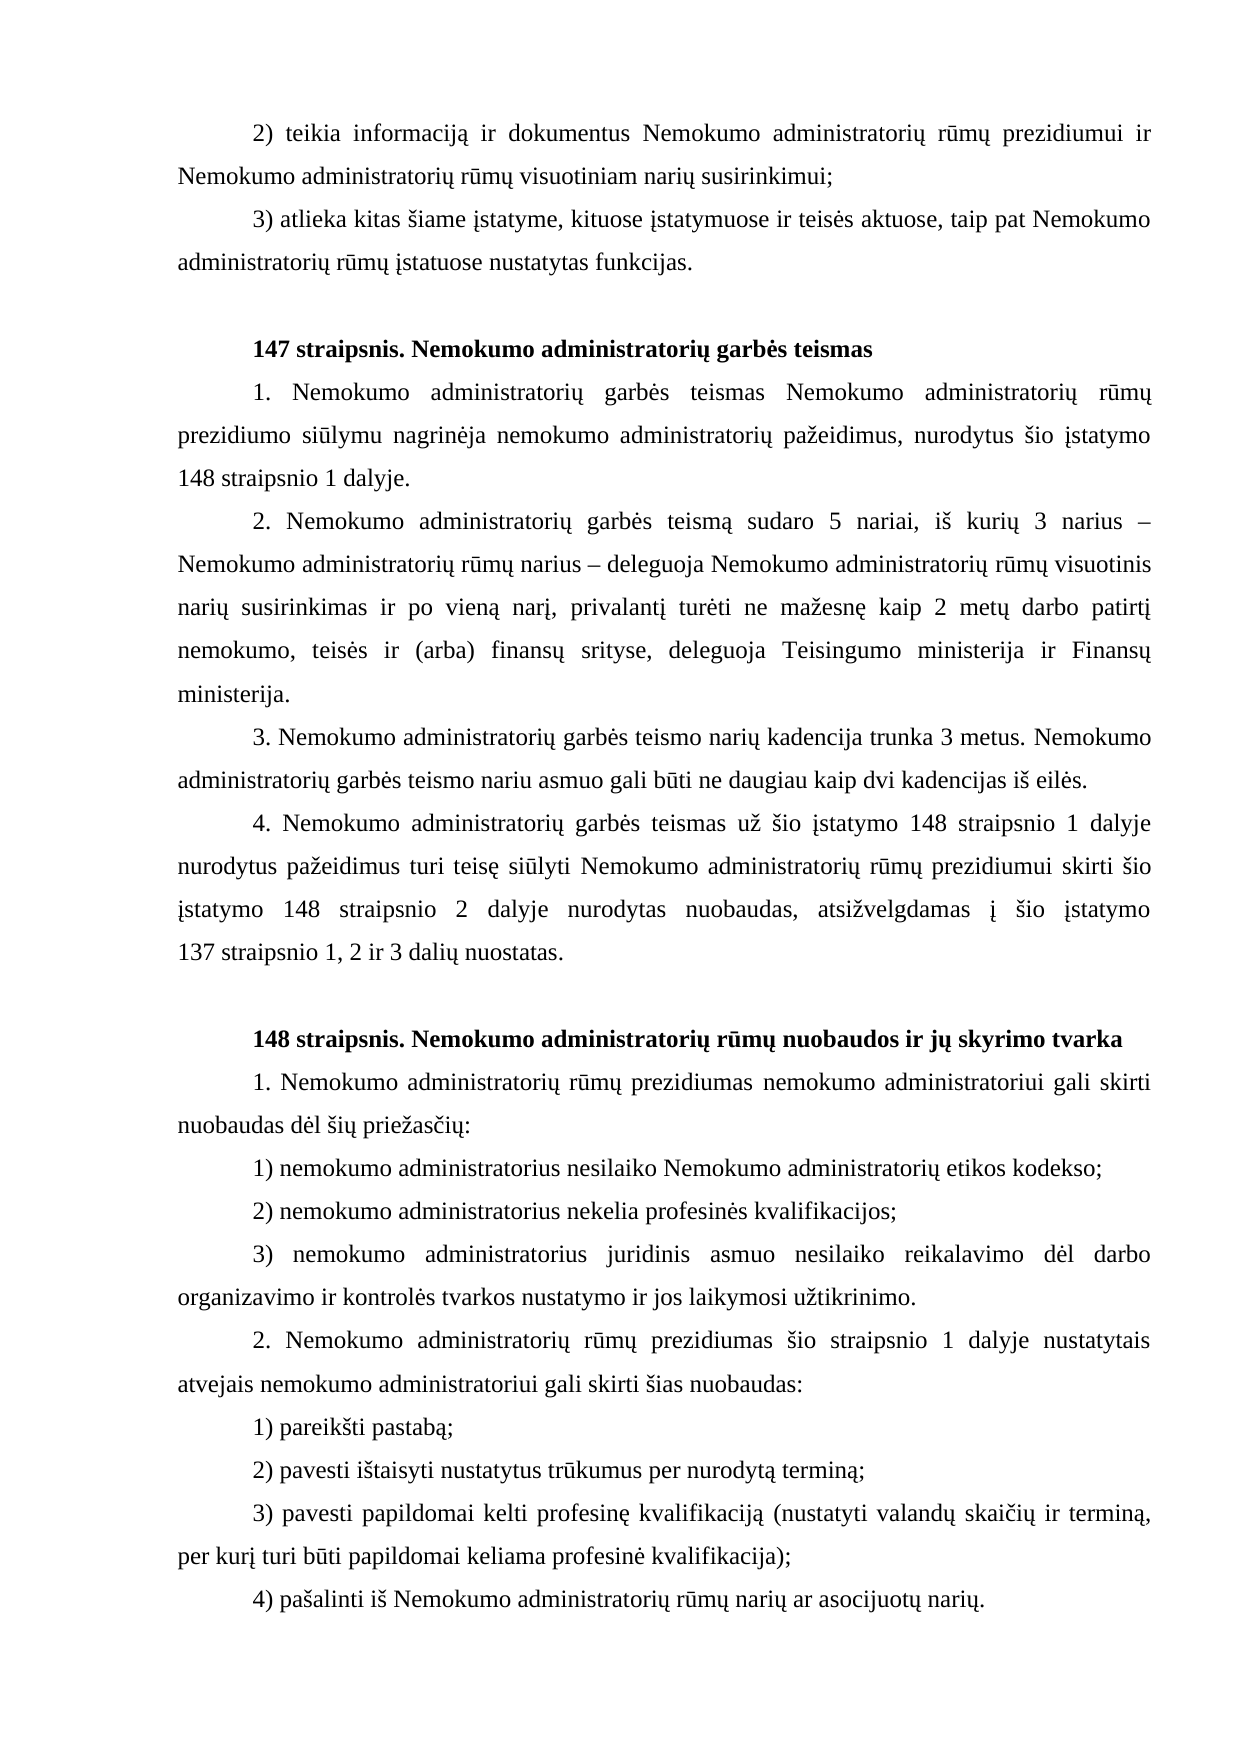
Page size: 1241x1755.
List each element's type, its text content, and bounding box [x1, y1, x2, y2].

text 148 straipsnis. Nemokumo administratorių rūmų nuobaudos ir jų skyrimo tvarka [177, 1024, 1152, 1052]
text 4) pašalinti iš Nemokumo administratorių rūmų narių ar asocijuotų narių. [177, 1584, 1152, 1613]
text 1. Nemokumo administratorių rūmų prezidiumas nemokumo administratoriui gali skirti nuobaudas dėl šių priežasčių: [177, 1067, 1152, 1139]
text 1) nemokumo administratorius nesilaiko Nemokumo administratorių etikos kodekso; [177, 1153, 1152, 1182]
text 2. Nemokumo administratorių garbės teismą sudaro 5 nariai, iš kurių 3 narius – Nemokumo administratorių rūmų narius – deleguoja Nemokumo administratorių rūmų visuotinis narių susirinkimas ir po vieną narį, privalantį turėti ne mažesnę kaip 2 metų darbo patirtį nemokumo, teisės ir (arba) finansų srityse, deleguoja Teisingumo ministerija ir Finansų ministerija. [177, 506, 1152, 707]
text 3) nemokumo administratorius juridinis asmuo nesilaiko reikalavimo dėl darbo organizavimo ir kontrolės tvarkos nustatymo ir jos laikymosi užtikrinimo. [177, 1239, 1152, 1311]
text 3) pavesti papildomai kelti profesinę kvalifikaciją (nustatyti valandų skaičių ir terminą, per kurį turi būti papildomai keliama profesinė kvalifikacija); [177, 1498, 1152, 1570]
text 2) teikia informaciją ir dokumentus Nemokumo administratorių rūmų prezidiumui ir Nemokumo administratorių rūmų visuotiniam narių susirinkimui; [177, 118, 1152, 190]
text 3) atlieka kitas šiame įstatyme, kituose įstatymuose ir teisės aktuose, taip pat Nemokumo administratorių rūmų įstatuose nustatytas funkcijas. [177, 204, 1152, 276]
text 3. Nemokumo administratorių garbės teismo narių kadencija trunka 3 metus. Nemokumo administratorių garbės teismo nariu asmuo gali būti ne daugiau kaip dvi kadencijas iš eilės. [177, 722, 1152, 794]
text 147 straipsnis. Nemokumo administratorių garbės teismas [177, 334, 1152, 362]
text 4. Nemokumo administratorių garbės teismas už šio įstatymo 148 straipsnio 1 dalyje nurodytus pažeidimus turi teisę siūlyti Nemokumo administratorių rūmų prezidiumui skirti šio įstatymo 148 straipsnio 2 dalyje nurodytas nuobaudas, atsižvelgdamas į šio įstatymo 137 straipsnio 1, 2 ir 3 dalių nuostatas. [177, 808, 1152, 966]
text 2) nemokumo administratorius nekelia profesinės kvalifikacijos; [177, 1196, 1152, 1225]
text 2) pavesti ištaisyti nustatytus trūkumus per nurodytą terminą; [177, 1455, 1152, 1484]
text 2. Nemokumo administratorių rūmų prezidiumas šio straipsnio 1 dalyje nustatytais atvejais nemokumo administratoriui gali skirti šias nuobaudas: [177, 1326, 1152, 1397]
text 1) pareikšti pastabą; [177, 1412, 1152, 1441]
text 1. Nemokumo administratorių garbės teismas Nemokumo administratorių rūmų prezidiumo siūlymu nagrinėja nemokumo administratorių pažeidimus, nurodytus šio įstatymo 148 straipsnio 1 dalyje. [177, 377, 1152, 492]
